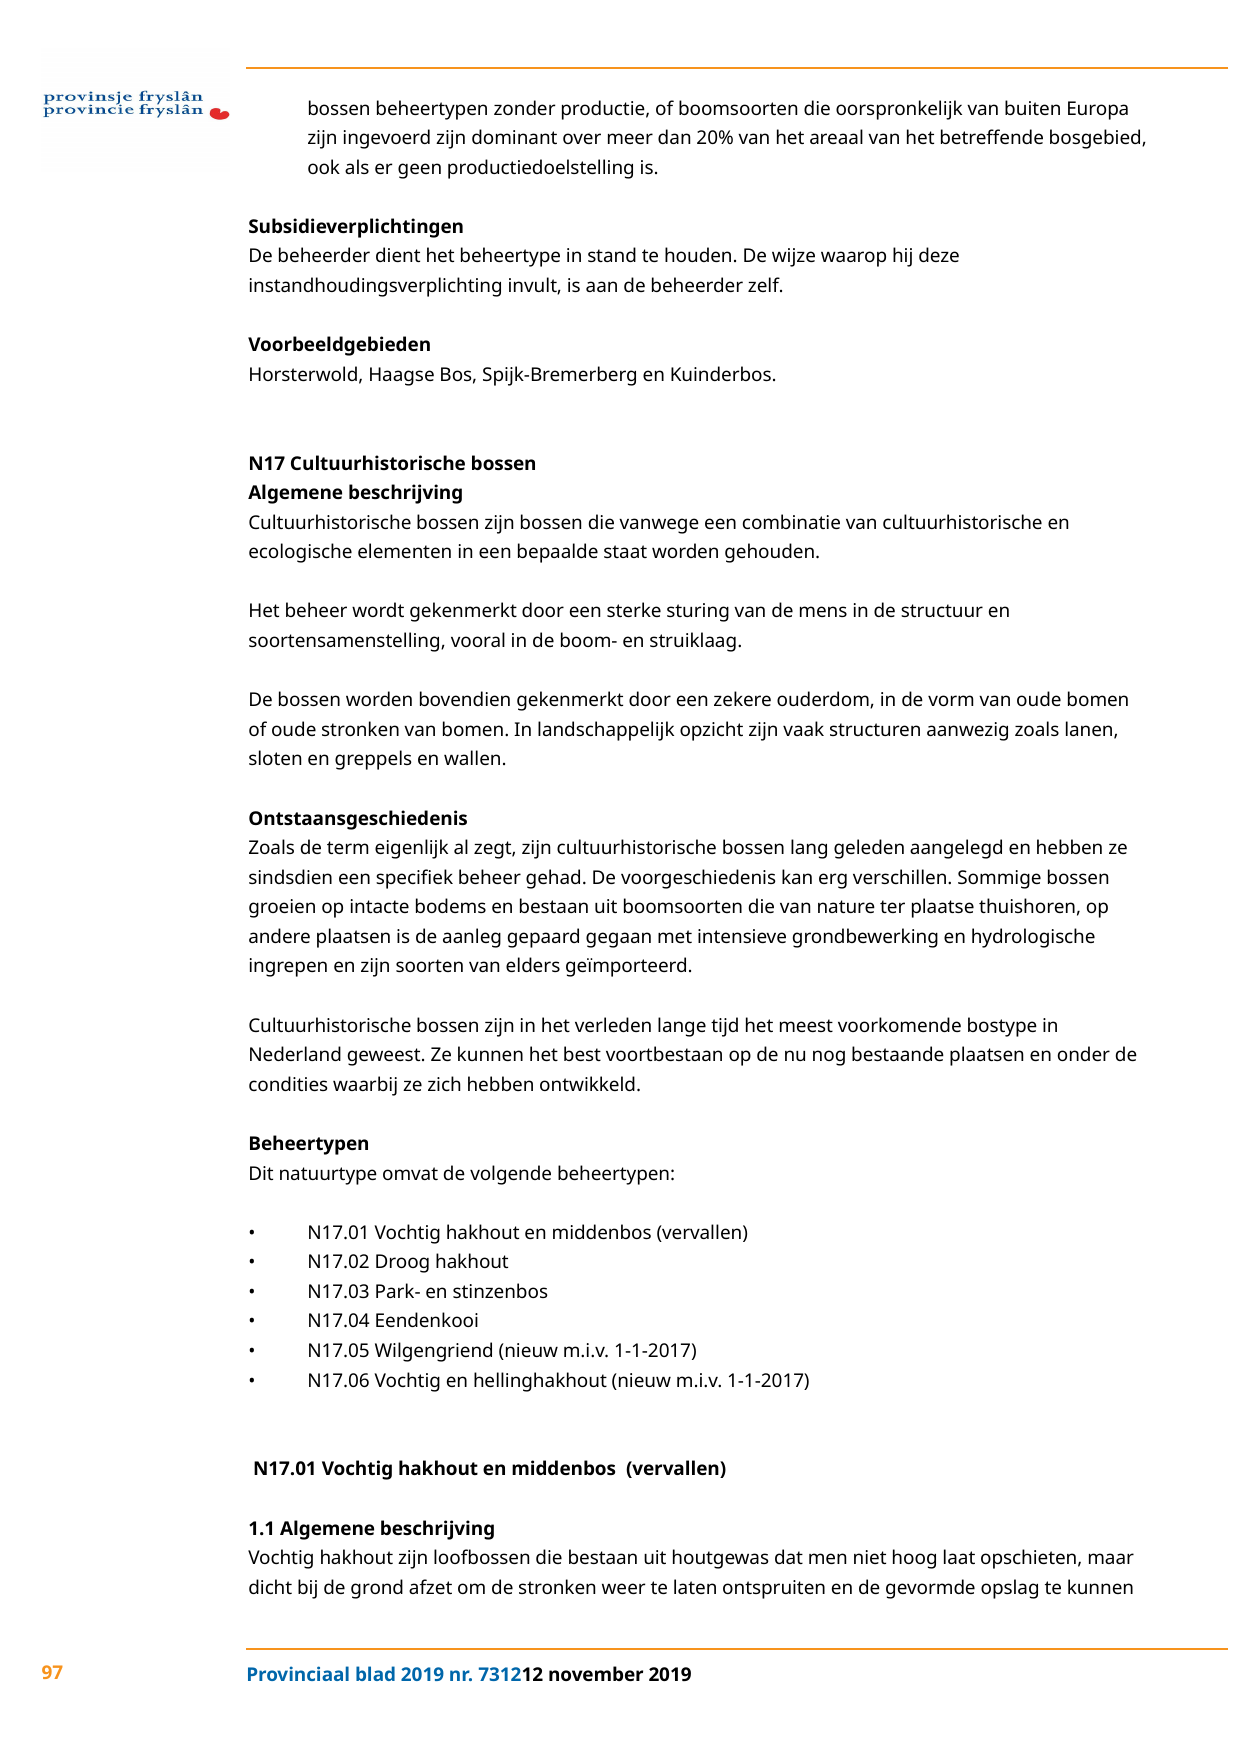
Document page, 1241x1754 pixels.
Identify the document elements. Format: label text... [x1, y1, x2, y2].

list N17.04 Eendenkooi [248, 1308, 1152, 1333]
list N17.01 Vochtig hakhout en middenbos (vervallen) [248, 1219, 1152, 1245]
text 1.1 Algemene beschrijving [248, 1515, 1152, 1541]
text Het beheer wordt gekenmerkt door een sterke sturing van de mens in de structuur en soortensamenstelling, vooral in de boom- en struiklaag. [248, 598, 1152, 653]
text Beheertypen [248, 1130, 1152, 1156]
list N17.05 Wilgengriend (nieuw m.i.v. 1-1-2017) [248, 1337, 1152, 1363]
picture [41, 47, 231, 172]
text Zoals de term eigenlijk al zegt, zijn cultuurhistorische bossen lang geleden aangelegd en hebben ze sindsdien een specifiek beheer gehad. De voorgeschiedenis kan erg verschillen. Sommige bossen groeien op intacte bodems en bestaan uit boomsoorten die van nature ter plaatse thuishoren, op andere plaatsen is de aanleg gepaard gegaan met intensieve grondbewerking en hydrologische ingrepen en zijn soorten van elders geïmporteerd. [248, 834, 1152, 978]
text Ontstaansgeschiedenis [248, 805, 1152, 831]
text Algemene beschrijving [248, 479, 1152, 505]
text Voorbeeldgebieden [248, 331, 1152, 357]
text Vochtig hakhout zijn loofbossen die bestaan uit houtgewas dat men niet hoog laat opschieten, maar dicht bij de grond afzet om de stronken weer te laten ontspruiten en de gevormde opslag te kunnen [248, 1544, 1152, 1600]
list N17.02 Droog hakhout [248, 1248, 1152, 1274]
list bossen beheertypen zonder productie, of boomsoorten die oorspronkelijk van buiten Europa zijn ingevoerd zijn dominant over meer dan 20% van het areaal van het betreffende bosgebied, ook als er geen productiedoelstelling is. [248, 95, 1152, 180]
text Dit natuurtype omvat de volgende beheertypen: [248, 1160, 1152, 1186]
text N17 Cultuurhistorische bossen [248, 450, 1152, 476]
list N17.03 Park- en stinzenbos [248, 1278, 1152, 1304]
list N17.06 Vochtig en hellinghakhout (nieuw m.i.v. 1-1-2017) [248, 1367, 1152, 1393]
text Subsidieverplichtingen [248, 213, 1152, 239]
text Horsterwold, Haagse Bos, Spijk-Bremerberg en Kuinderbos. [248, 361, 1152, 387]
text Cultuurhistorische bossen zijn bossen die vanwege een combinatie van cultuurhistorische en ecologische elementen in een bepaalde staat worden gehouden. [248, 509, 1152, 564]
text De bossen worden bovendien gekenmerkt door een zekere ouderdom, in de vorm van oude bomen of oude stronken van bomen. In landschappelijk opzicht zijn vaak structuren aanwezig zoals lanen, sloten en greppels en wallen. [248, 686, 1152, 771]
text Cultuurhistorische bossen zijn in het verleden lange tijd het meest voorkomende bostype in Nederland geweest. Ze kunnen het best voortbestaan op de nu nog bestaande plaatsen en onder de condities waarbij ze zich hebben ontwikkeld. [248, 1012, 1152, 1097]
text De beheerder dient het beheertype in stand te houden. De wijze waarop hij deze instandhoudingsverplichting invult, is aan de beheerder zelf. [248, 243, 1152, 298]
text N17.01 Vochtig hakhout en middenbos (vervallen) [248, 1456, 1152, 1481]
